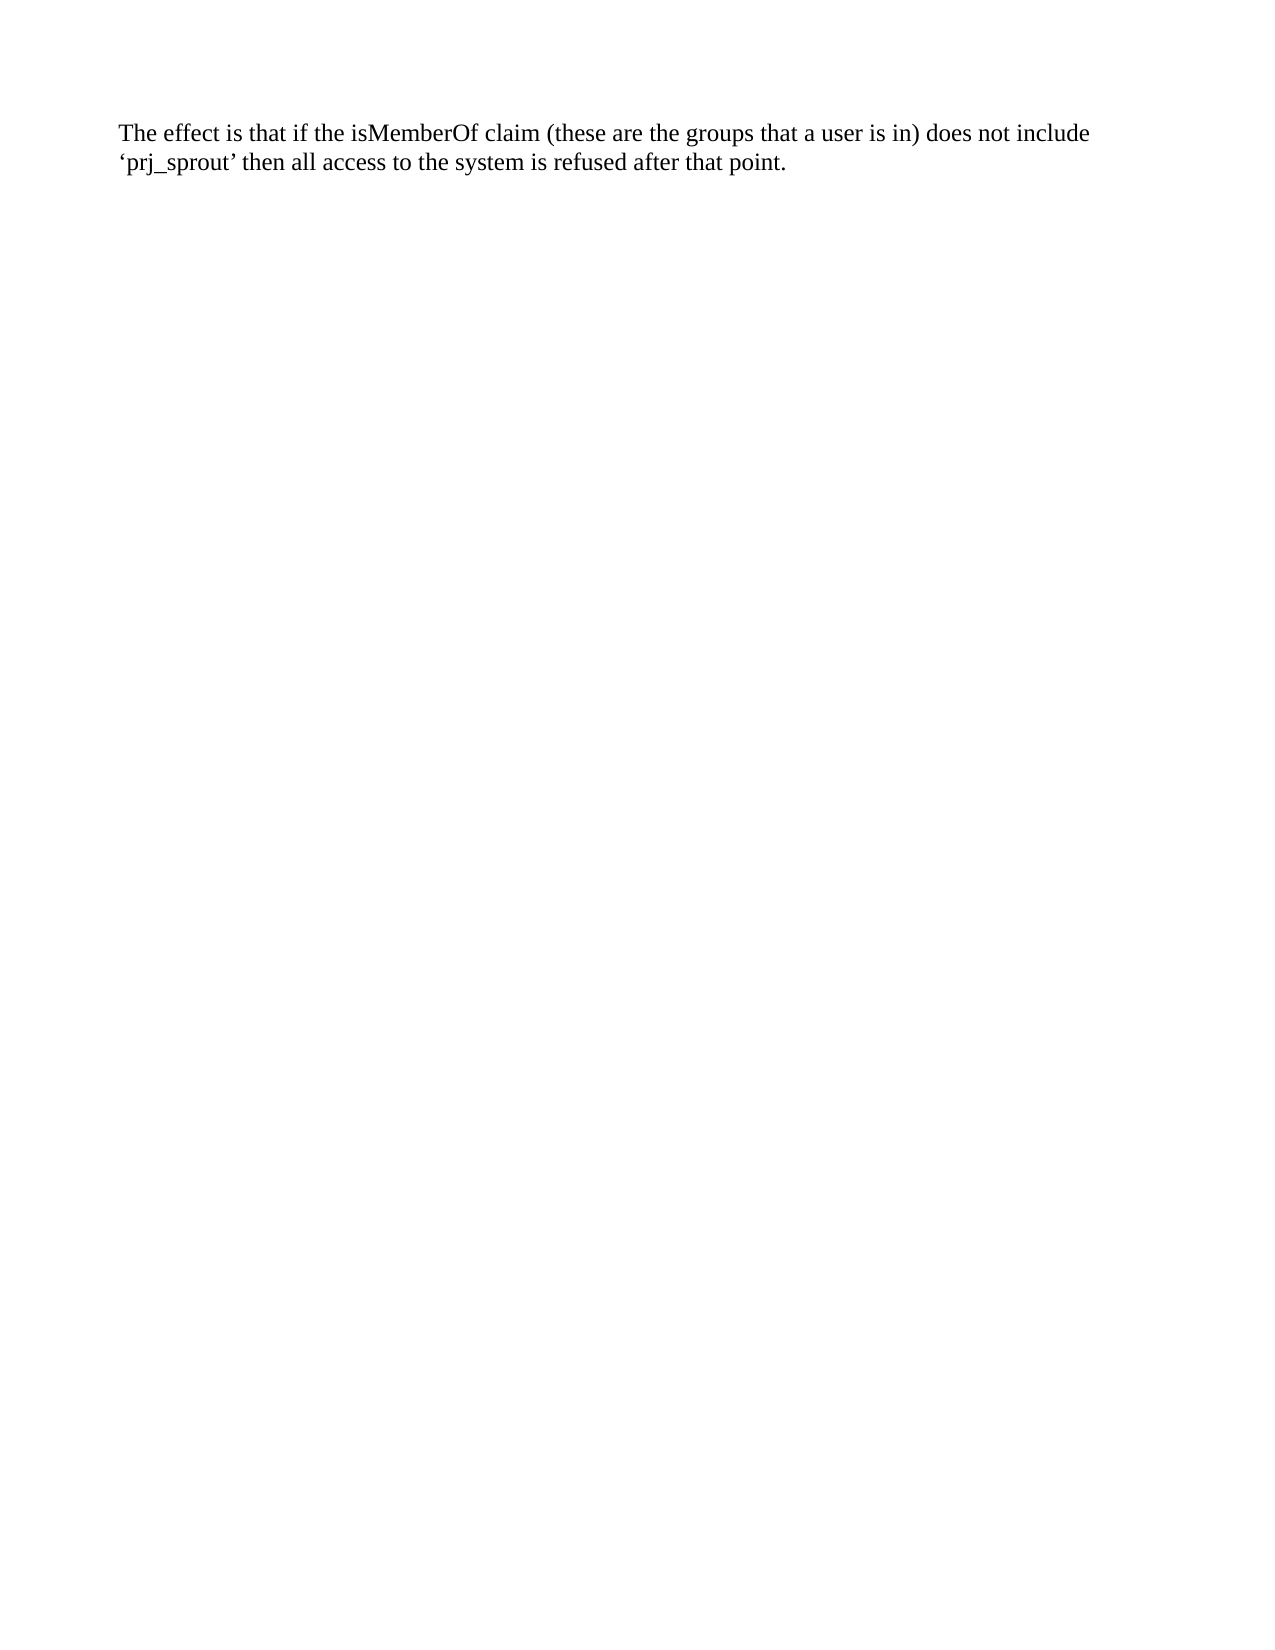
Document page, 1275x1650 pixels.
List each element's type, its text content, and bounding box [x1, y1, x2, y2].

text The effect is that if the isMemberOf claim (these are the groups that a user is in) does not include ‘prj_sprout’ then all access to the system is refused after that point. [118, 118, 1157, 176]
